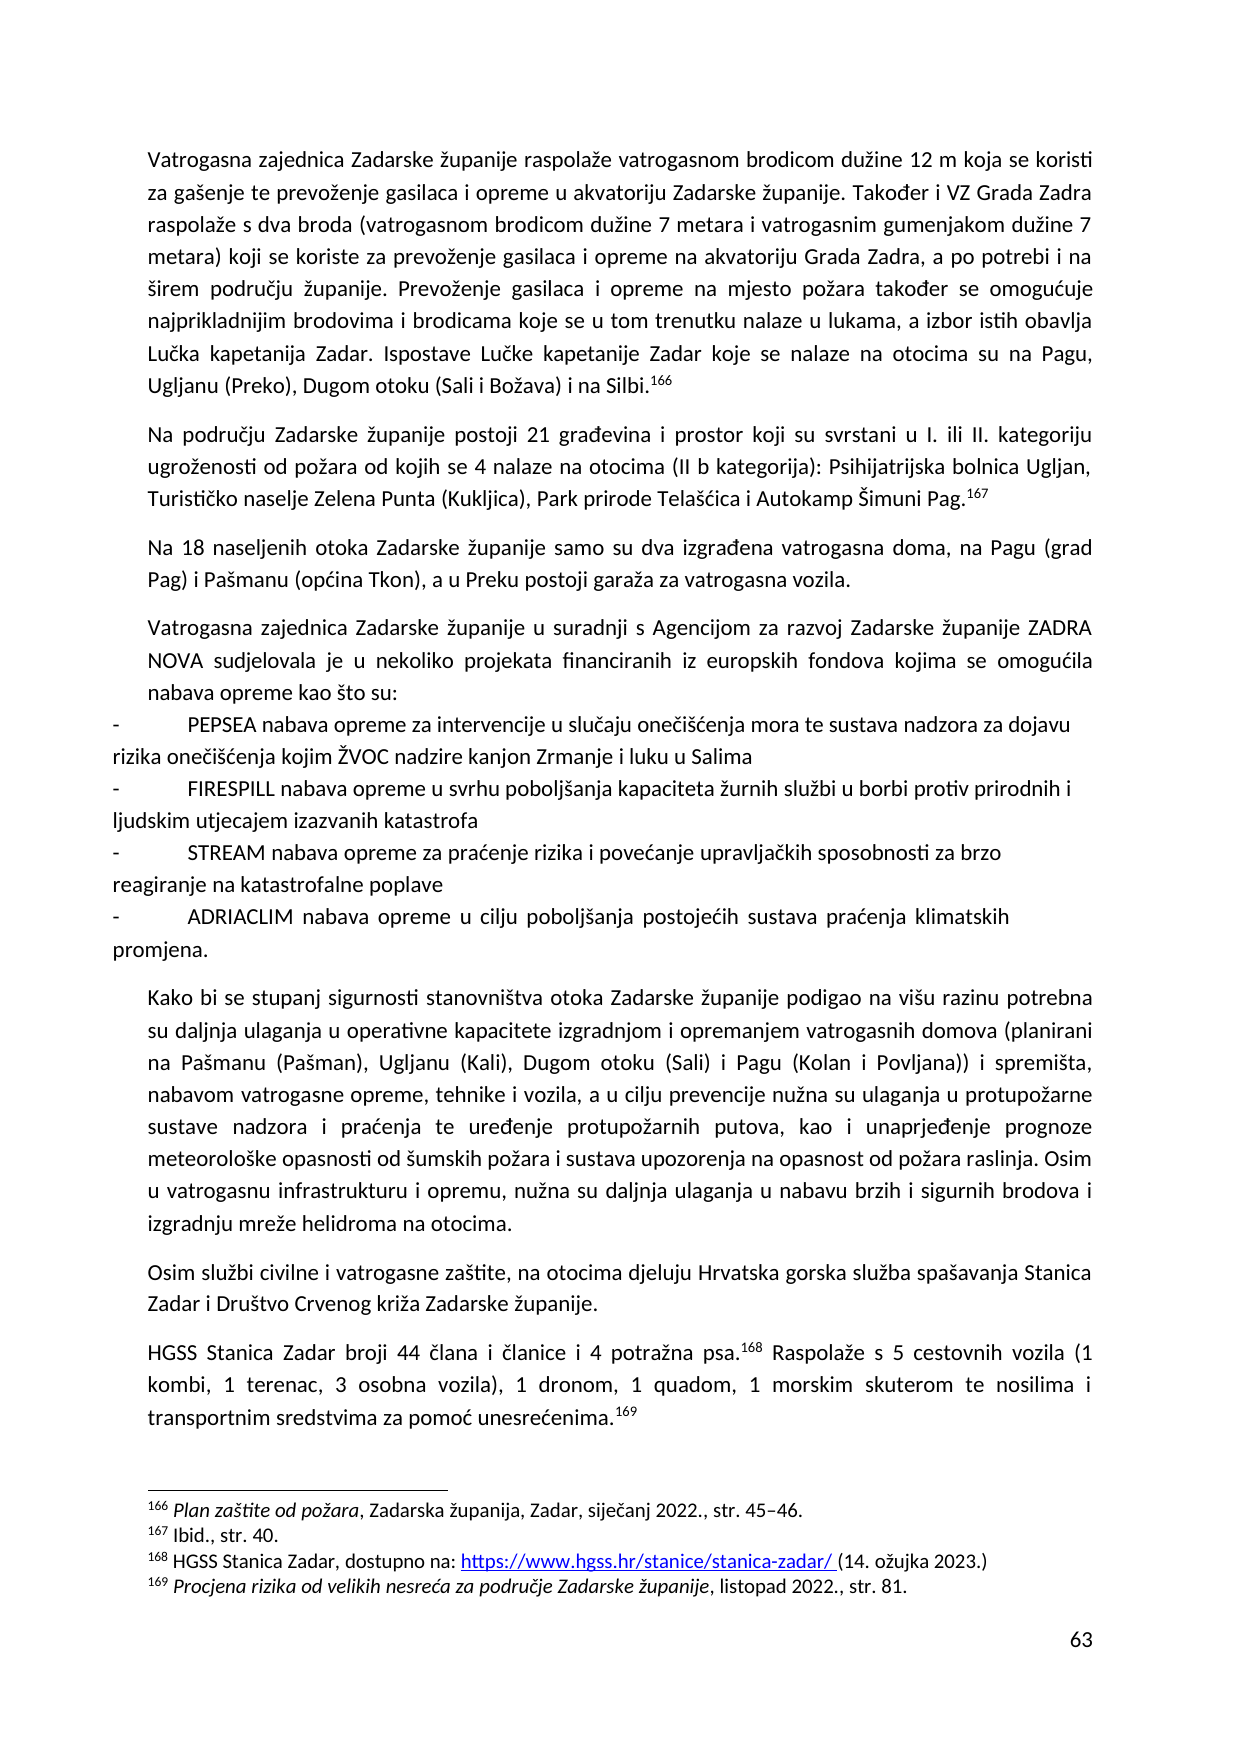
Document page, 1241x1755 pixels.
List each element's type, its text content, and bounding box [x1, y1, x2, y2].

text 169 Procjena rizika od velikih nesreća za područje Zadarske županije, listopad 2022., str. 81. [147, 1573, 1145, 1598]
text Kako bi se stupanj sigurnosti stanovništva otoka Zadarske županije podigao na višu razinu potrebna su daljnja ulaganja u operativne kapacitete izgradnjom i opremanjem vatrogasnih domova (planirani na Pašmanu (Pašman), Ugljanu (Kali), Dugom otoku (Sali) i Pagu (Kolan i Povljana)) i spremišta, nabavom vatrogasne opreme, tehnike i vozila, a u cilju prevencije nužna su ulaganja u protupožarne sustave nadzora i praćenja te uređenje protupožarnih putova, kao i unaprjeđenje prognoze meteorološke opasnosti od šumskih požara i sustava upozorenja na opasnost od požara raslinja. Osim u vatrogasnu infrastrukturu i opremu, nužna su daljnja ulaganja u nabavu brzih i sigurnih brodova i izgradnju mreže helidroma na otocima. [147, 983, 1094, 1237]
text Vatrogasna zajednica Zadarske županije u suradnji s Agencijom za razvoj Zadarske županije ZADRA NOVA sudjelovala je u nekoliko projekata financiranih iz europskih fondova kojima se omogućila nabava opreme kao što su: [147, 613, 1093, 706]
text 166 Plan zaštite od požara, Zadarska županija, Zadar, siječanj 2022., str. 45–46. [147, 1497, 1145, 1522]
text Vatrogasna zajednica Zadarske županije raspolaže vatrogasnom brodicom dužine 12 m koja se koristi za gašenje te prevoženje gasilaca i opreme u akvatoriju Zadarske županije. Također i VZ Grada Zadra raspolaže s dva broda (vatrogasnom brodicom dužine 7 metara i vatrogasnim gumenjakom dužine 7 metara) koji se koriste za prevoženje gasilaca i opreme na akvatoriju Grada Zadra, a po potrebi i na širem području županije. Prevoženje gasilaca i opreme na mjesto požara također se omogućuje najprikladnijim brodovima i brodicama koje se u tom trenutku nalaze u lukama, a izbor istih obavlja Lučka kapetanija Zadar. Ispostave Lučke kapetanije Zadar koje se nalaze na otocima su na Pagu, Ugljanu (Preko), Dugom otoku (Sali i Božava) i na Silbi.166 [147, 146, 1093, 399]
text 167 Ibid., str. 40. [147, 1522, 1145, 1548]
text HGSS Stanica Zadar broji 44 člana i članice i 4 potražna psa.168 Raspolaže s 5 cestovnih vozila (1 kombi, 1 terenac, 3 osobna vozila), 1 dronom, 1 quadom, 1 morskim skuterom te nosilima i transportnim sredstvima za pomoć unesrećenima.169 [147, 1338, 1093, 1431]
text Osim službi civilne i vatrogasne zaštite, na otocima djeluju Hrvatska gorska služba spašavanja Stanica Zadar i Društvo Crvenog križa Zadarske županije. [147, 1258, 1093, 1317]
list ADRIACLIM nabava opreme u cilju poboljšanja postojećih sustava praćenja klimatskih promjena. [112, 902, 1093, 963]
text Na području Zadarske županije postoji 21 građevina i prostor koji su svrstani u I. ili II. kategoriju ugroženosti od požara od kojih se 4 nalaze na otocima (II b kategorija): Psihijatrijska bolnica Ugljan, Turističko naselje Zelena Punta (Kukljica), Park prirode Telašćica i Autokamp Šimuni Pag.167 [147, 420, 1093, 512]
list STREAM nabava opreme za praćenje rizika i povećanje upravljačkih sposobnosti za brzo reagiranje na katastrofalne poplave [112, 838, 1093, 898]
text Na 18 naseljenih otoka Zadarske županije samo su dva izgrađena vatrogasna doma, na Pagu (grad Pag) i Pašmanu (općina Tkon), a u Preku postoji garaža za vatrogasna vozila. [147, 533, 1093, 593]
list FIRESPILL nabava opreme u svrhu poboljšanja kapaciteta žurnih službi u borbi protiv prirodnih i ljudskim utjecajem izazvanih katastrofa [112, 774, 1094, 834]
text 168 HGSS Stanica Zadar, dostupno na: https://www.hgss.hr/stanice/stanica-zadar/ (14. ožujka 2023.) [147, 1548, 1145, 1573]
list PEPSEA nabava opreme za intervencije u slučaju onečišćenja mora te sustava nadzora za dojavu rizika onečišćenja kojim ŽVOC nadzire kanjon Zrmanje i luku u Salima [112, 710, 1093, 770]
